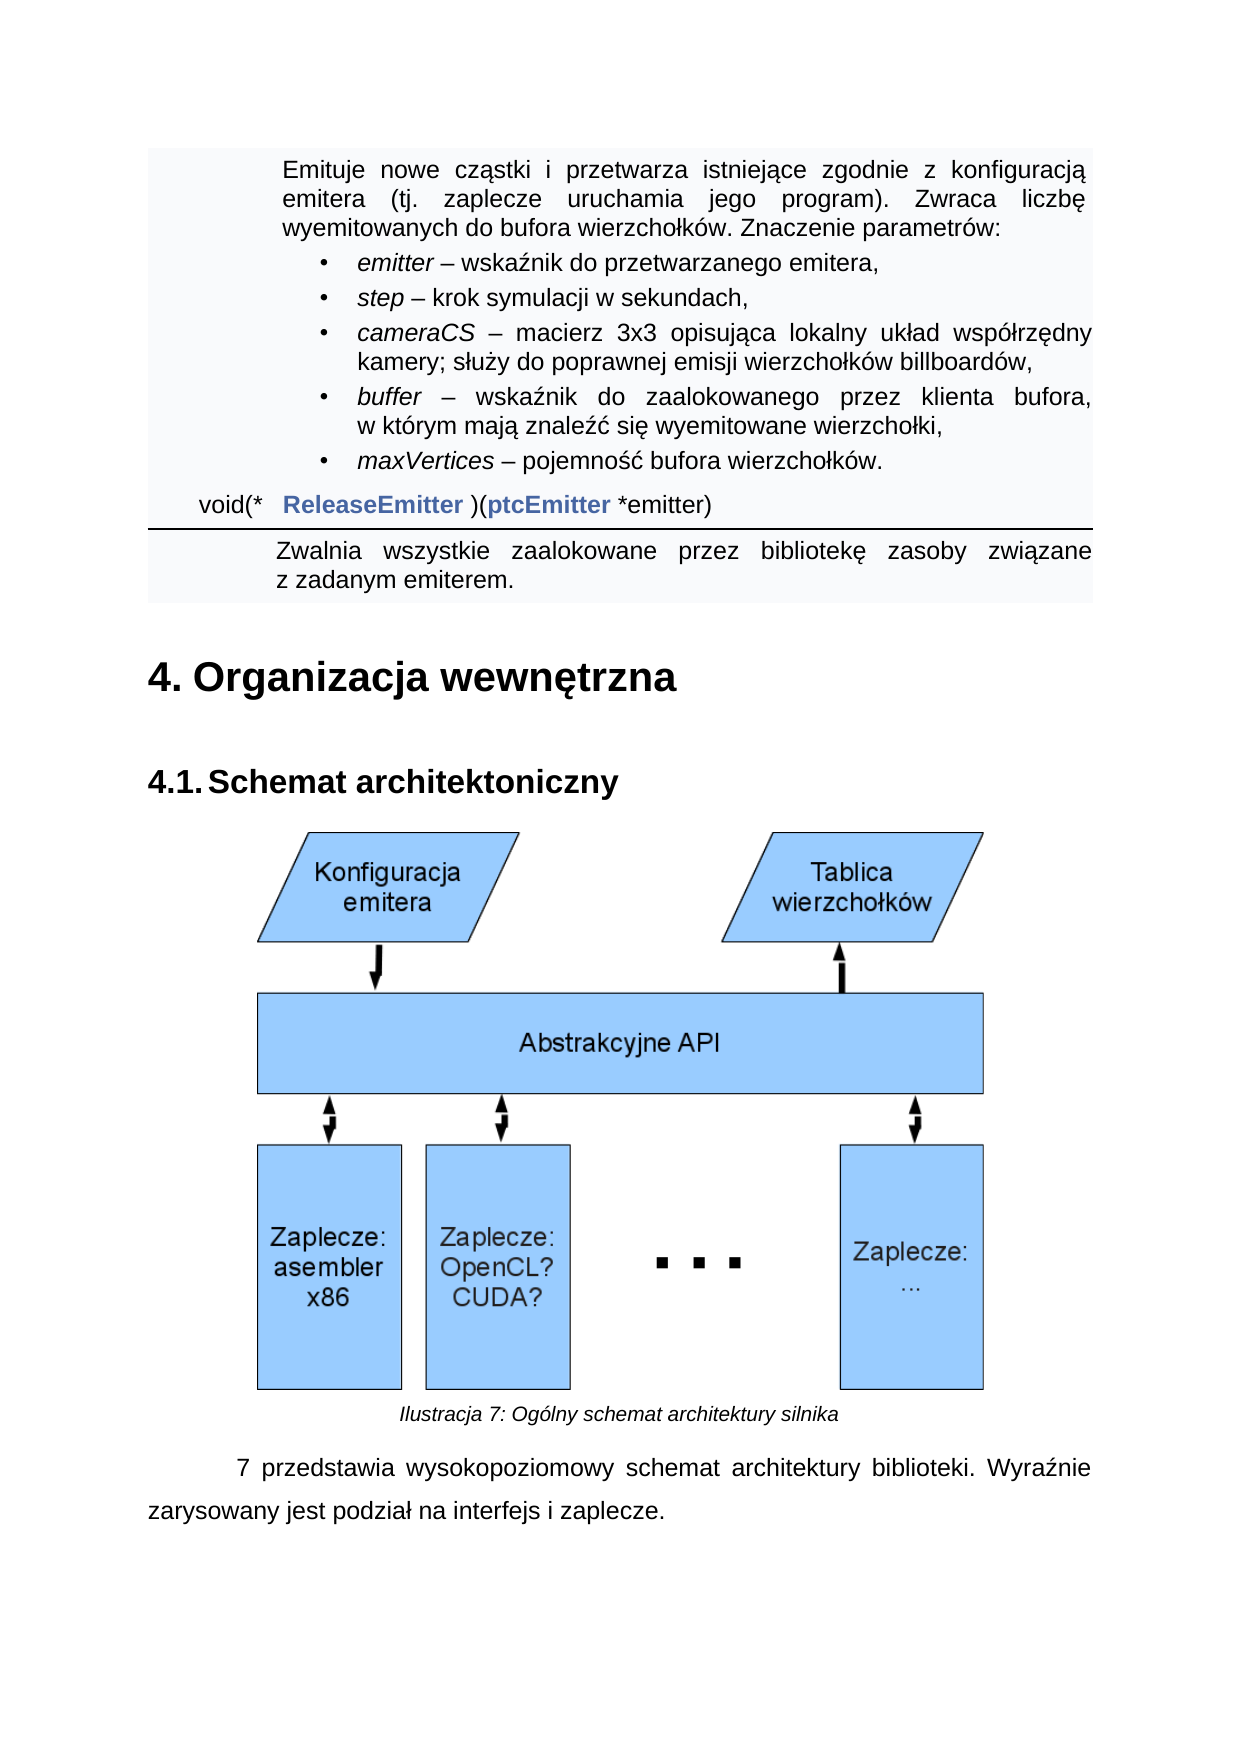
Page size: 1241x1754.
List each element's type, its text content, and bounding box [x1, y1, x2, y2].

text Ilustracja 7 przedstawia wysokopoziomowy schemat architektury biblioteki. Wyraźnie zarysowany jest podział na interfejs i zaplecze. [148, 832, 1092, 1525]
table_cell Emituje nowe cząstki i przetwarza istniejące zgodnie z konfiguracją emitera (tj. zaplecze uruchamia jego program). Zwraca liczbę wyemitowanych do bufora wierzchołków. Znaczenie parametrów: emitter – wskaźnik do przetwarzanego emitera, step – krok symulacji w sekundach, cameraCS – macierz 3x3 opisująca lokalny układ współrzędny kamery; służy do poprawnej emisji wierzchołków billboardów, buffer – wskaźnik do zaalokowanego przez klienta bufora, w którym mają znaleźć się wyemitowane wierzchołki, maxVertices – pojemność bufora wierzchołków. [276, 148, 1093, 484]
table_cell ReleaseEmitter )(ptcEmitter *emitter) [276, 484, 1093, 528]
subtitle Organizacja wewnętrzna [148, 653, 1092, 701]
table_cell Zwalnia wszystkie zaalokowane przez bibliotekę zasoby związane z zadanym emiterem. [276, 530, 1093, 603]
table_cell [148, 530, 276, 603]
table_cell [148, 148, 276, 484]
table_cell void(* [148, 484, 276, 528]
text Ilustracja 7: Ogólny schemat architektury silnika [257, 1390, 983, 1426]
subtitle Schemat architektoniczny [148, 762, 1092, 800]
